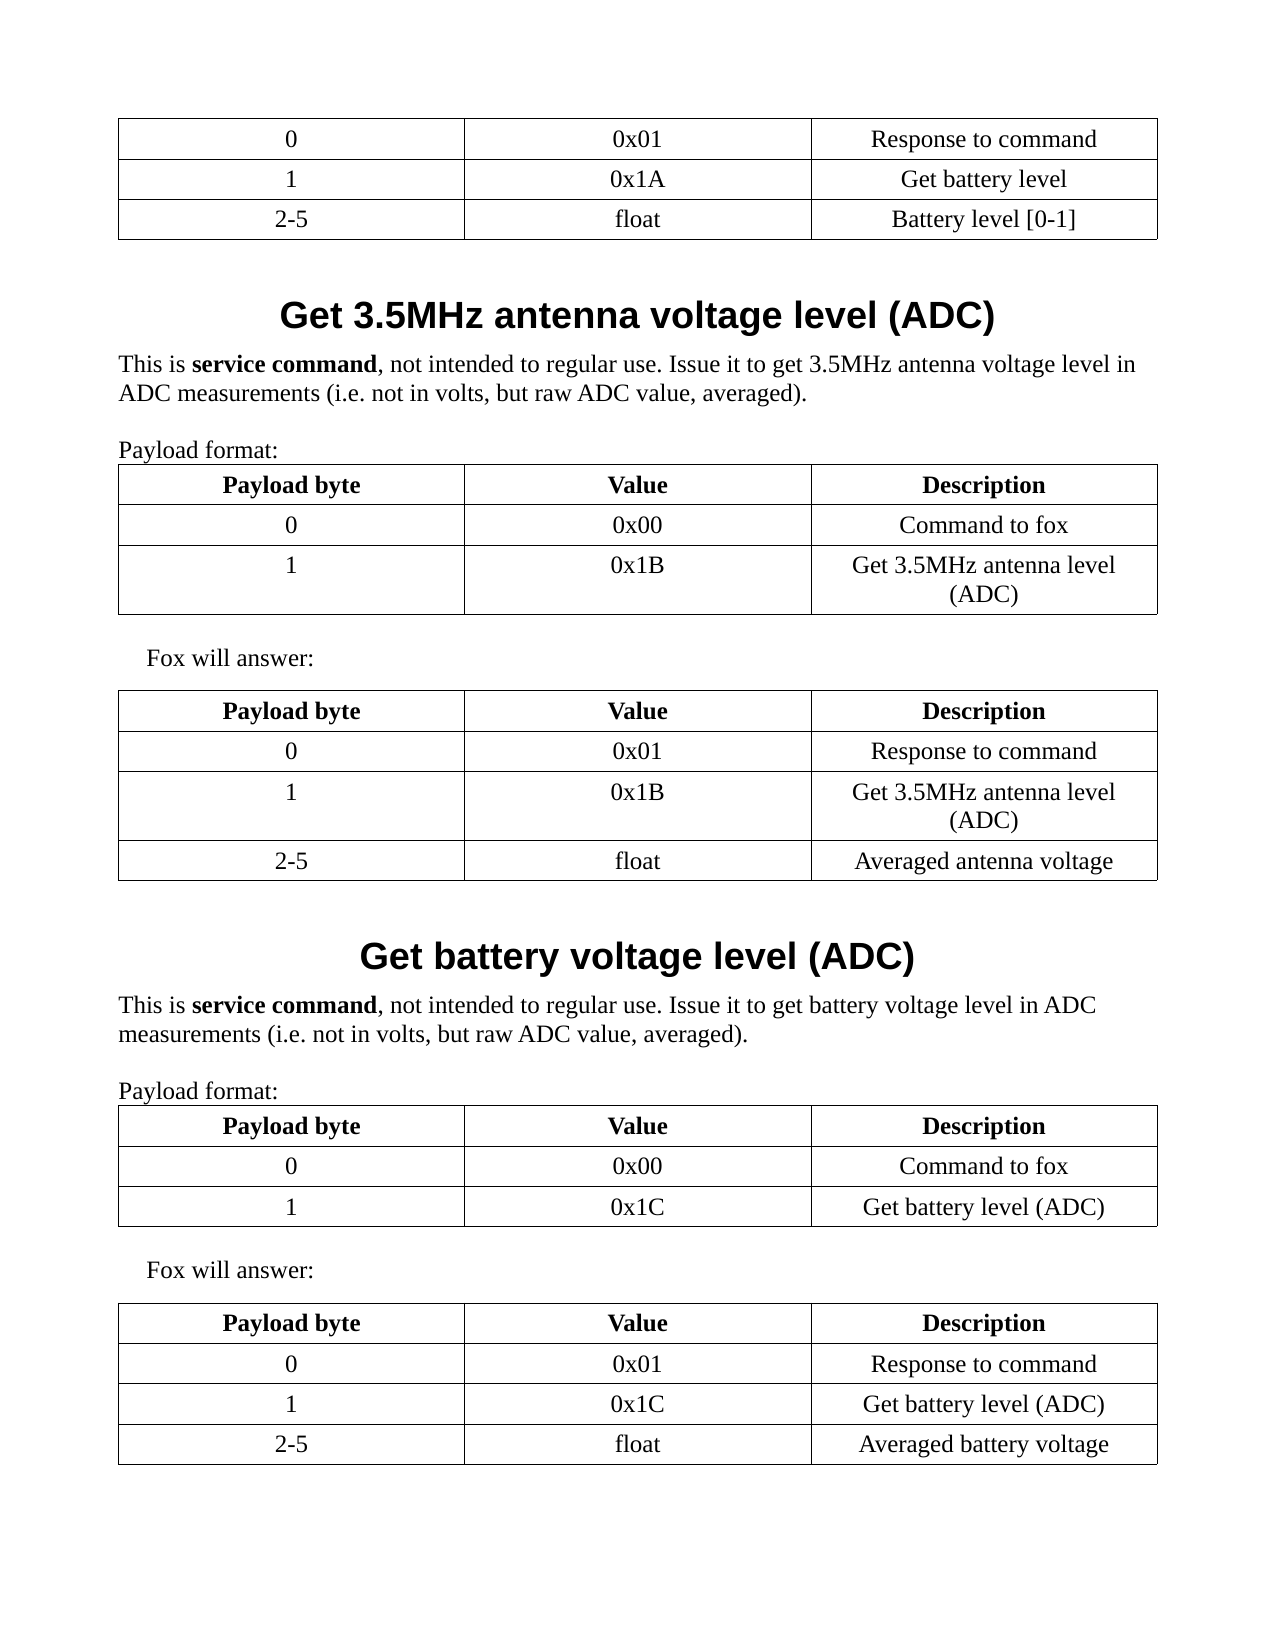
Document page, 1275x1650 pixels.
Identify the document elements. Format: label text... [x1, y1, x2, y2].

table_cell 1 [119, 160, 464, 199]
table_cell 0x01 [465, 732, 811, 771]
table_cell 0 [119, 1147, 464, 1186]
table_cell Response to command [812, 119, 1157, 158]
table_cell 0 [119, 1344, 464, 1383]
table_header Payload byte [119, 465, 464, 504]
table_cell Command to fox [812, 1147, 1157, 1186]
table_header Value [465, 1106, 811, 1146]
table_header Description [812, 1304, 1157, 1343]
table_cell Get battery level (ADC) [812, 1384, 1157, 1423]
table_cell 0 [119, 119, 464, 158]
table_cell 2-5 [119, 200, 464, 239]
table_cell Get battery level (ADC) [812, 1187, 1157, 1226]
table_cell Get battery level [812, 160, 1157, 199]
table_cell 0 [119, 732, 464, 771]
table_cell Averaged antenna voltage [812, 841, 1157, 880]
table_cell 0x1B [465, 546, 811, 614]
text This is service command, not intended to regular use. Issue it to get 3.5MHz antenna voltage level in ADC measurements (i.e. not in volts, but raw ADC value, averaged). [118, 349, 1157, 407]
subtitle Get battery voltage level (ADC) [118, 934, 1157, 978]
table_cell float [465, 1425, 811, 1464]
table_cell 0x1C [465, 1384, 811, 1423]
table_cell 0 [119, 505, 464, 545]
table_cell 0x01 [465, 119, 811, 158]
text This is service command, not intended to regular use. Issue it to get battery voltage level in ADC measurements (i.e. not in volts, but raw ADC value, averaged). [118, 990, 1157, 1048]
table_cell 1 [119, 1187, 464, 1226]
table_header Description [812, 691, 1157, 731]
table_cell 1 [119, 772, 464, 840]
table_header Value [465, 1304, 811, 1343]
text Payload format: [118, 1076, 1157, 1105]
text Payload format: [118, 435, 1157, 464]
table_cell 2-5 [119, 841, 464, 880]
table_cell 0x1C [465, 1187, 811, 1226]
table_cell float [465, 200, 811, 239]
table_cell 2-5 [119, 1425, 464, 1464]
table_cell 0x00 [465, 505, 811, 545]
table_cell Get 3.5MHz antenna level (ADC) [812, 772, 1157, 840]
text Fox will answer: [118, 1255, 1157, 1284]
table_header Payload byte [119, 691, 464, 731]
table_cell Averaged battery voltage [812, 1425, 1157, 1464]
table_cell Response to command [812, 732, 1157, 771]
table_cell 0x1B [465, 772, 811, 840]
table_cell 0x1A [465, 160, 811, 199]
table_cell 0x00 [465, 1147, 811, 1186]
table_header Value [465, 691, 811, 731]
table_cell Command to fox [812, 505, 1157, 545]
table_cell Get 3.5MHz antenna level (ADC) [812, 546, 1157, 614]
table_header Payload byte [119, 1304, 464, 1343]
table_header Description [812, 1106, 1157, 1146]
text Fox will answer: [118, 643, 1157, 671]
subtitle Get 3.5MHz antenna voltage level (ADC) [118, 293, 1157, 337]
table_header Description [812, 465, 1157, 504]
table_cell 1 [119, 546, 464, 614]
table_cell 0x01 [465, 1344, 811, 1383]
table_cell float [465, 841, 811, 880]
table_cell 1 [119, 1384, 464, 1423]
table_cell Battery level [0-1] [812, 200, 1157, 239]
table_cell Response to command [812, 1344, 1157, 1383]
table_header Payload byte [119, 1106, 464, 1146]
table_header Value [465, 465, 811, 504]
